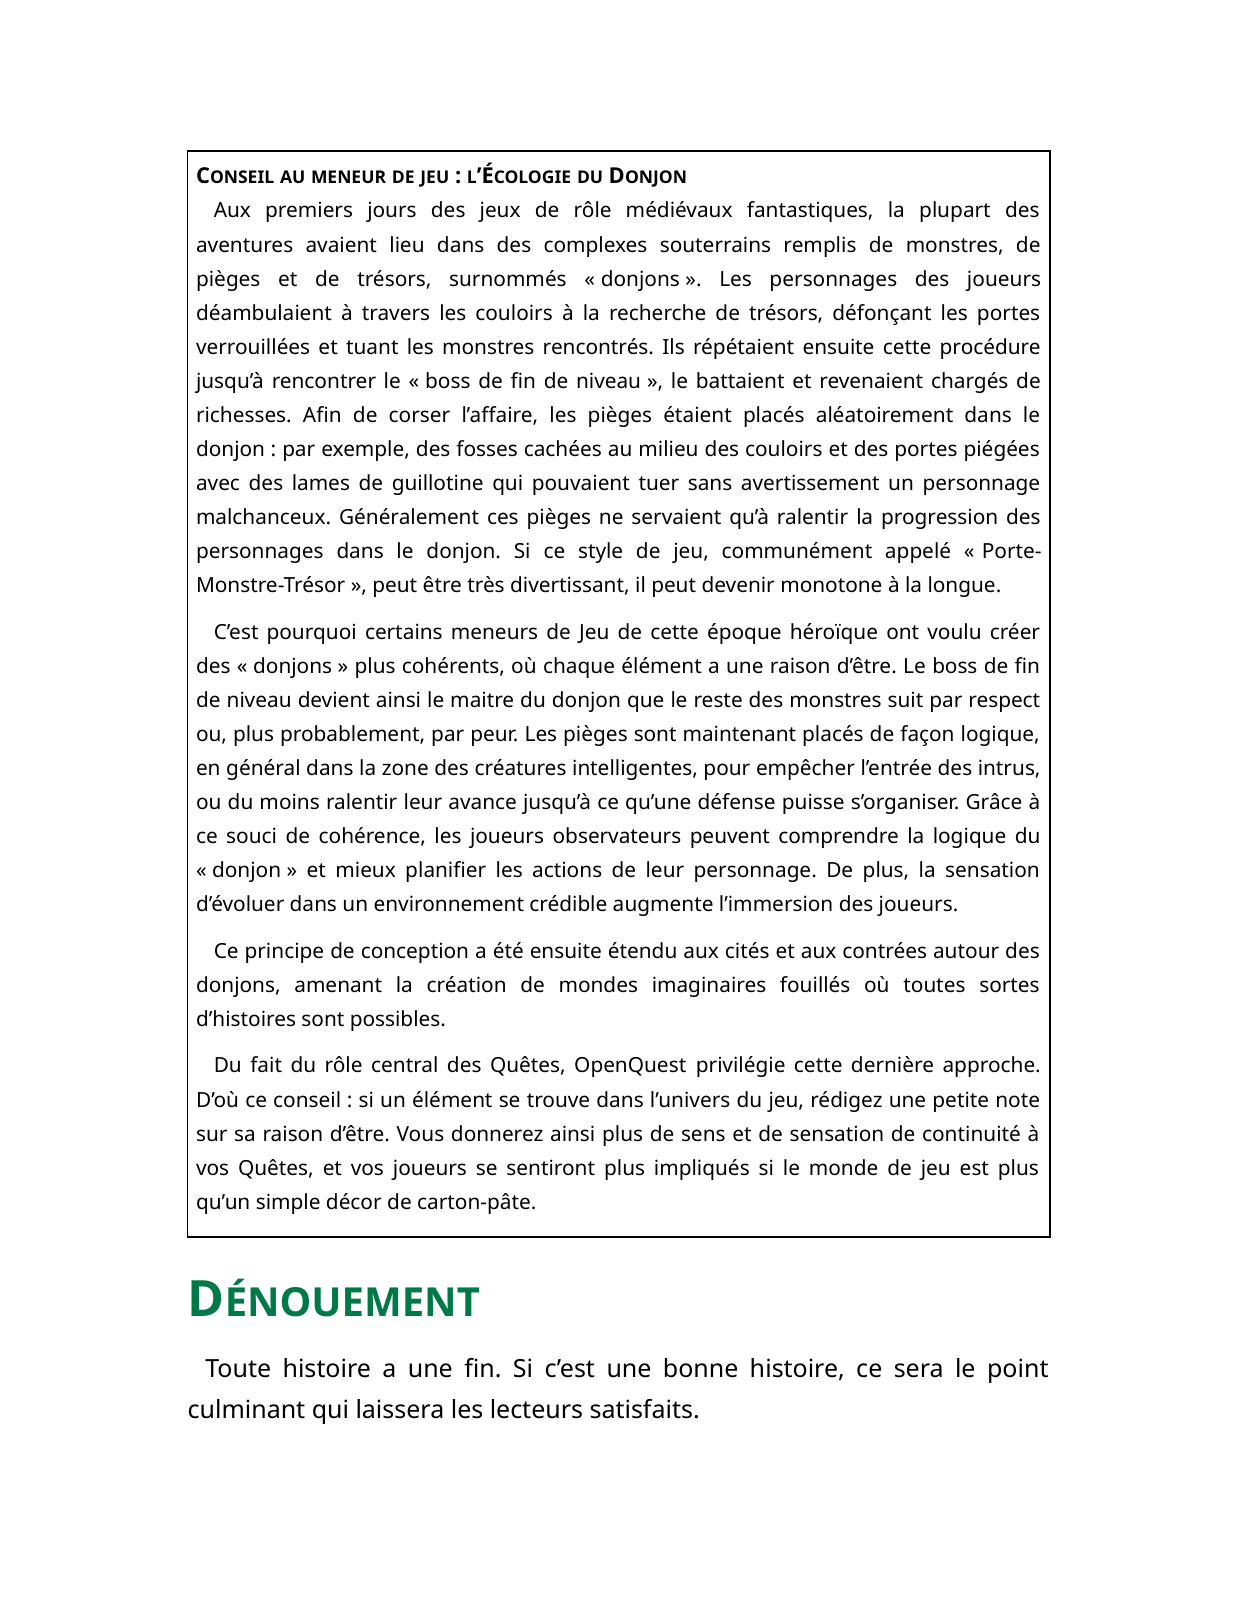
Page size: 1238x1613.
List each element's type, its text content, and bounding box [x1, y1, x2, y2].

table_header Conseil au meneur de jeu : l’Écologie du Donjon Aux premiers jours des jeux de rôle médiévaux fantastiques, la plupart des aventures avaient lieu dans des complexes souterrains remplis de monstres, de pièges et de trésors, surnommés « donjons ». Les personnages des joueurs déambulaient à travers les couloirs à la recherche de trésors, défonçant les portes verrouillées et tuant les monstres rencontrés. Ils répétaient ensuite cette procédure jusqu’à rencontrer le « boss de fin de niveau », le battaient et revenaient chargés de richesses. Afin de corser l’affaire, les pièges étaient placés aléatoirement dans le donjon : par exemple, des fosses cachées au milieu des couloirs et des portes piégées avec des lames de guillotine qui pouvaient tuer sans avertissement un personnage malchanceux. Généralement ces pièges ne servaient qu’à ralentir la progression des personnages dans le donjon. Si ce style de jeu, communément appelé « Porte-Monstre-Trésor », peut être très divertissant, il peut devenir monotone à la longue. C’est pourquoi certains meneurs de Jeu de cette époque héroïque ont voulu créer des « donjons » plus cohérents, où chaque élément a une raison d’être. Le boss de fin de niveau devient ainsi le maitre du donjon que le reste des monstres suit par respect ou, plus probablement, par peur. Les pièges sont maintenant placés de façon logique, en général dans la zone des créatures intelligentes, pour empêcher l’entrée des intrus, ou du moins ralentir leur avance jusqu’à ce qu’une défense puisse s’organiser. Grâce à ce souci de cohérence, les joueurs observateurs peuvent comprendre la logique du « donjon » et mieux planifier les actions de leur personnage. De plus, la sensation d’évoluer dans un environnement crédible augmente l’immersion des joueurs. Ce principe de conception a été ensuite étendu aux cités et aux contrées autour des donjons, amenant la création de mondes imaginaires fouillés où toutes sortes d’histoires sont possibles. Du fait du rôle central des Quêtes, OpenQuest privilégie cette dernière approche. D’où ce conseil : si un élément se trouve dans l’univers du jeu, rédigez une petite note sur sa raison d’être. Vous donnerez ainsi plus de sens et de sensation de continuité à vos Quêtes, et vos joueurs se sentiront plus impliqués si le monde de jeu est plus qu’un simple décor de carton-pâte. [188, 152, 1049, 1236]
text Toute histoire a une fin. Si c’est une bonne histoire, ce sera le point culminant qui laissera les lecteurs satisfaits. [187, 1351, 1050, 1426]
subtitle Dénouement [187, 1263, 1050, 1331]
